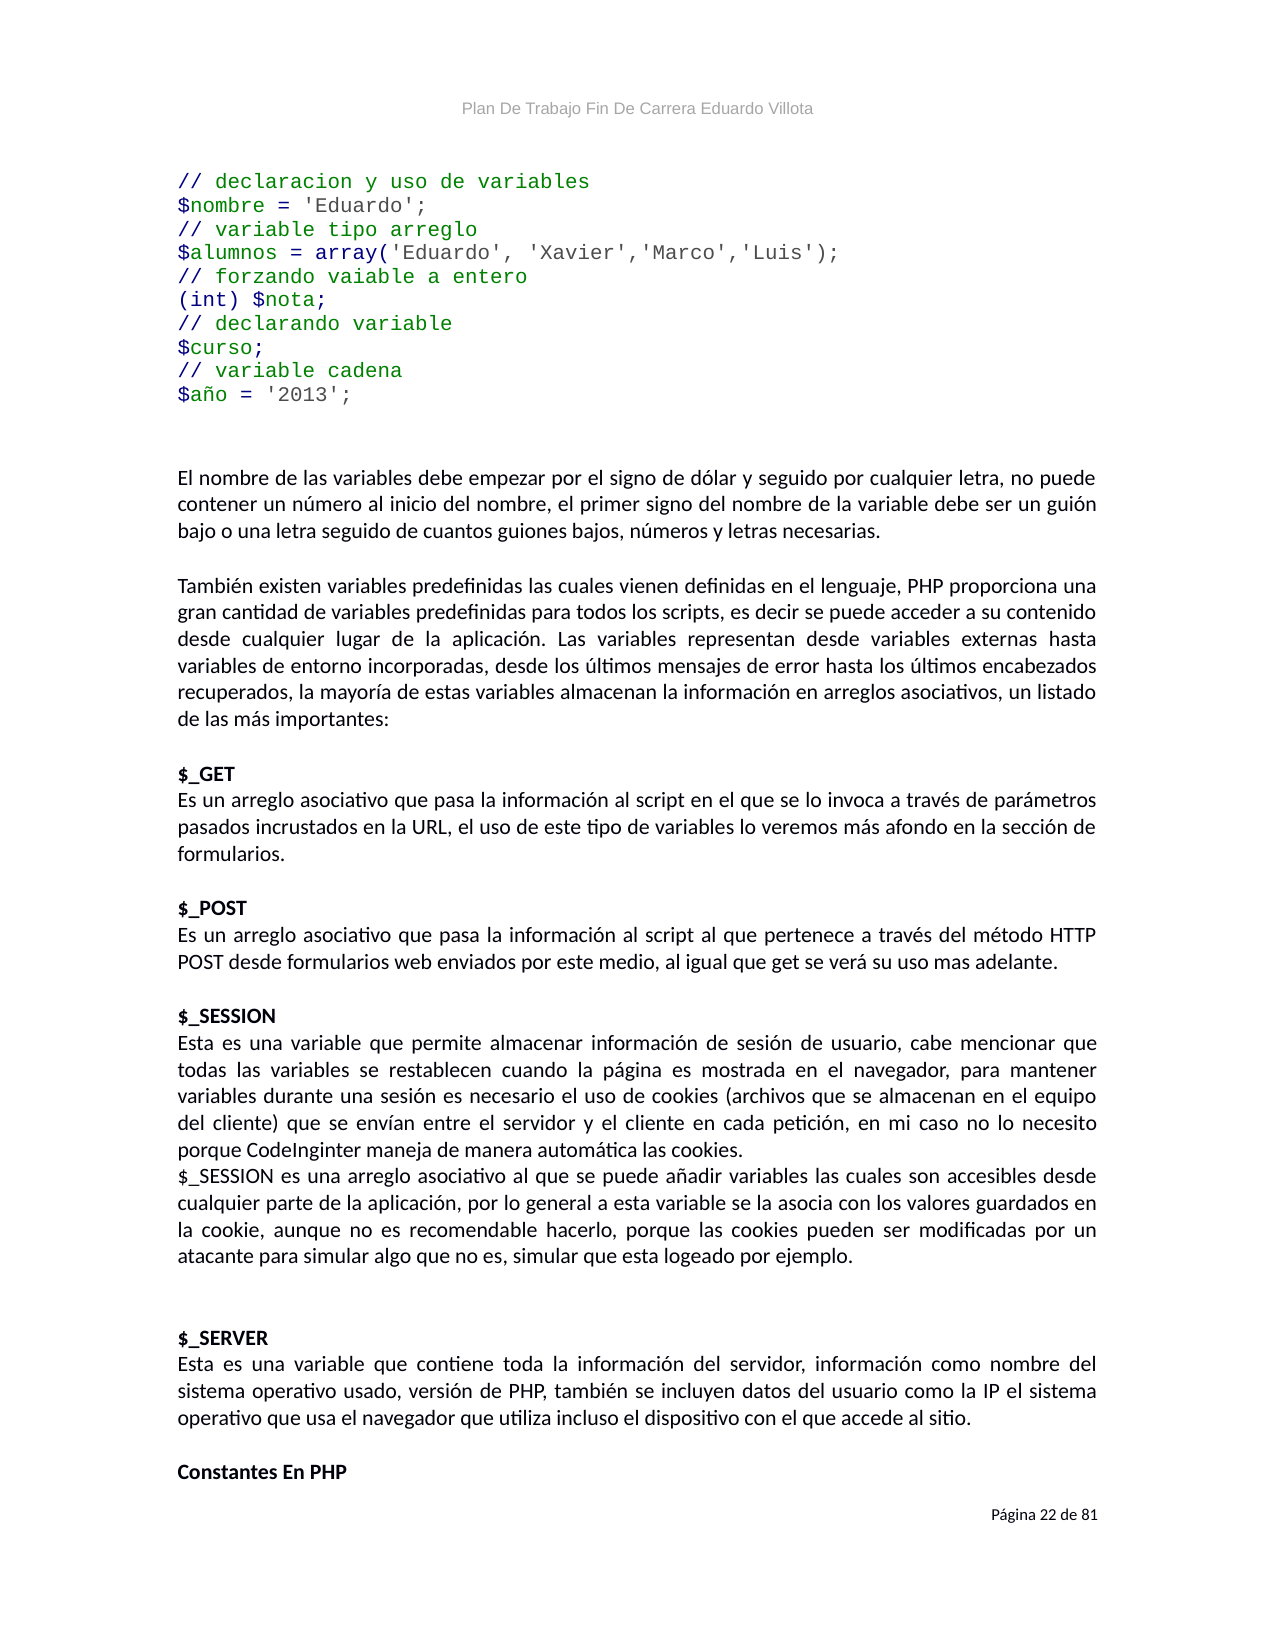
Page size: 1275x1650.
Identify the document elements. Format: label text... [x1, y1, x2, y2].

text También existen variables predefinidas las cuales vienen definidas en el lenguaje, PHP proporciona una gran cantidad de variables predefinidas para todos los scripts, es decir se puede acceder a su contenido desde cualquier lugar de la aplicación. Las variables representan desde variables externas hasta variables de entorno incorporadas, desde los últimos mensajes de error hasta los últimos encabezados recuperados, la mayoría de estas variables almacenan la información en arreglos asociativos, un listado de las más importantes: [177, 572, 1098, 732]
text // declaracion y uso de variables [177, 171, 1098, 195]
text $_SERVER [177, 1324, 1098, 1351]
text Es un arreglo asociativo que pasa la información al script al que pertenece a través del método HTTP POST desde formularios web enviados por este medio, al igual que get se verá su uso mas adelante. [177, 921, 1098, 974]
text $alumnos = array('Eduardo', 'Xavier','Marco','Luis'); [177, 242, 1098, 266]
text $nombre = 'Eduardo'; [177, 195, 1098, 218]
text $_POST [177, 894, 1098, 921]
text // variable tipo arreglo [177, 218, 1098, 242]
text $_SESSION [177, 1002, 1098, 1029]
text // declarando variable [177, 313, 1098, 337]
text $_SESSION es una arreglo asociativo al que se puede añadir variables las cuales son accesibles desde cualquier parte de la aplicación, por lo general a esta variable se la asocia con los valores guardados en la cookie, aunque no es recomendable hacerlo, porque las cookies pueden ser modificadas por un atacante para simular algo que no es, simular que esta logeado por ejemplo. [177, 1162, 1098, 1269]
text El nombre de las variables debe empezar por el signo de dólar y seguido por cualquier letra, no puede contener un número al inicio del nombre, el primer signo del nombre de la variable debe ser un guión bajo o una letra seguido de cuantos guiones bajos, números y letras necesarias. [177, 464, 1098, 544]
text Esta es una variable que contiene toda la información del servidor, información como nombre del sistema operativo usado, versión de PHP, también se incluyen datos del usuario como la IP el sistema operativo que usa el navegador que utiliza incluso el dispositivo con el que accede al sitio. [177, 1351, 1098, 1431]
text // variable cadena [177, 360, 1098, 384]
text (int) $nota; [177, 289, 1098, 313]
text Constantes En PHP [177, 1458, 1098, 1485]
text Es un arreglo asociativo que pasa la información al script en el que se lo invoca a través de parámetros pasados incrustados en la URL, el uso de este tipo de variables lo veremos más afondo en la sección de formularios. [177, 786, 1098, 866]
text $_GET [177, 760, 1098, 786]
text $curso; [177, 337, 1098, 360]
text $año = '2013'; [177, 384, 1098, 408]
text // forzando vaiable a entero [177, 266, 1098, 289]
text Esta es una variable que permite almacenar información de sesión de usuario, cabe mencionar que todas las variables se restablecen cuando la página es mostrada en el navegador, para mantener variables durante una sesión es necesario el uso de cookies (archivos que se almacenan en el equipo del cliente) que se envían entre el servidor y el cliente en cada petición, en mi caso no lo necesito porque CodeInginter maneja de manera automática las cookies. [177, 1029, 1098, 1162]
